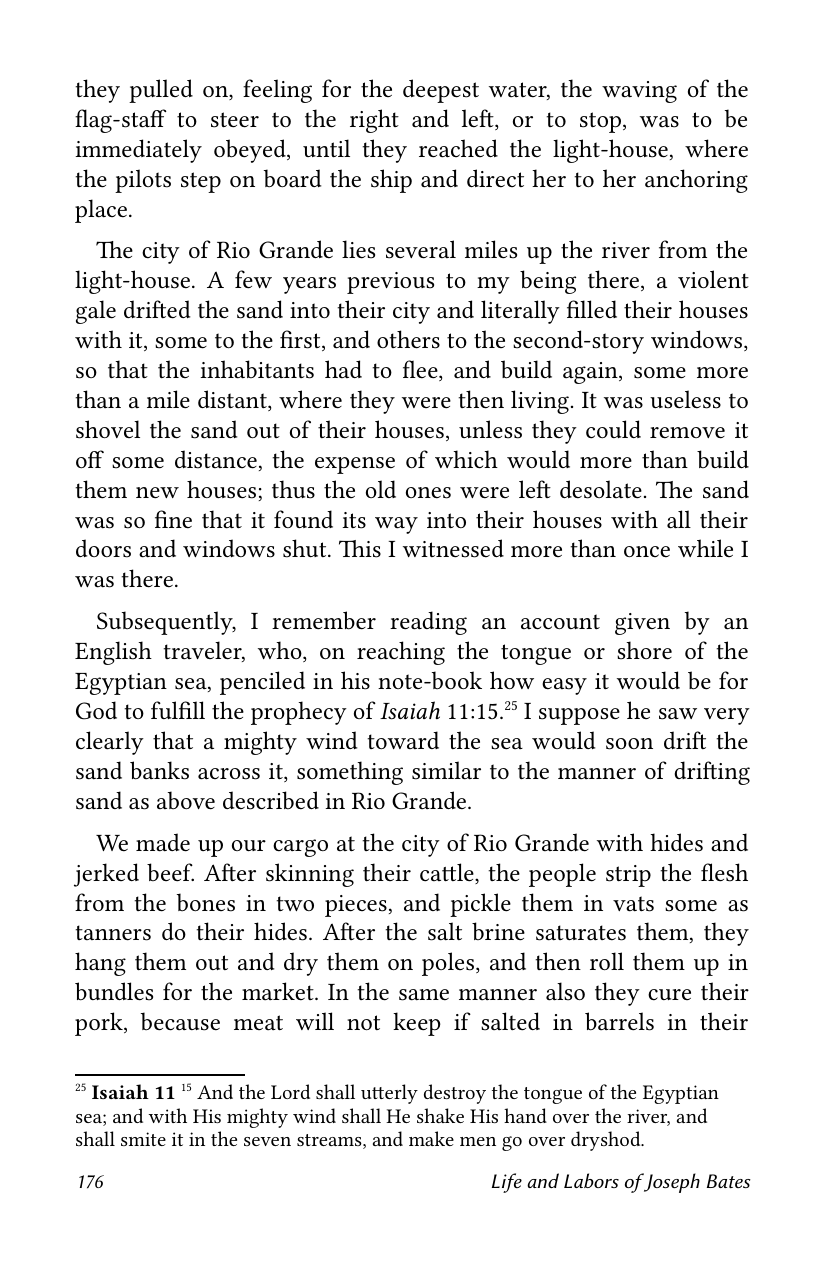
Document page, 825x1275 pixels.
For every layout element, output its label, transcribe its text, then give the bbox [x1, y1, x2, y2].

text Isaiah 11 15 And the Lord shall utterly destroy the tongue of the Egyptian sea; and with His mighty wind shall He shake His hand over the river, and shall smite it in the seven streams, and make men go over dryshod. [75, 1081, 750, 1152]
text We made up our cargo at the city of Rio Grande with hides and jerked beef. After skinning their cattle, the people strip the flesh from the bones in two pieces, and pickle them in vats some as tanners do their hides. After the salt brine saturates them, they hang them out and dry them on poles, and then roll them up in bundles for the market. In the same manner also they cure their pork, because meat will not keep if salted in barrels in their [75, 829, 750, 1037]
text they pulled on, feeling for the deepest water, the waving of the flag-staff to steer to the right and left, or to stop, was to be immediately obeyed, until they reached the light-house, where the pilots step on board the ship and direct her to her anchoring place. [75, 75, 750, 223]
text Subsequently, I remember reading an account given by an English traveler, who, on reaching the tongue or shore of the Egyptian sea, penciled in his note-book how easy it would be for God to fulfill the prophecy of Isaiah 11:15. I suppose he saw very clearly that a mighty wind toward the sea would soon drift the sand banks across it, something similar to the manner of drifting sand as above described in Rio Grande. [75, 607, 750, 815]
text The city of Rio Grande lies several miles up the river from the light-house. A few years previous to my being there, a violent gale drifted the sand into their city and literally filled their houses with it, some to the first, and others to the second-story windows, so that the inhabitants had to flee, and build again, some more than a mile distant, where they were then living. It was useless to shovel the sand out of their houses, unless they could remove it off some distance, the expense of which would more than build them new houses; thus the old ones were left desolate. The sand was so fine that it found its way into their houses with all their doors and windows shut. This I witnessed more than once while I was there. [75, 237, 750, 594]
